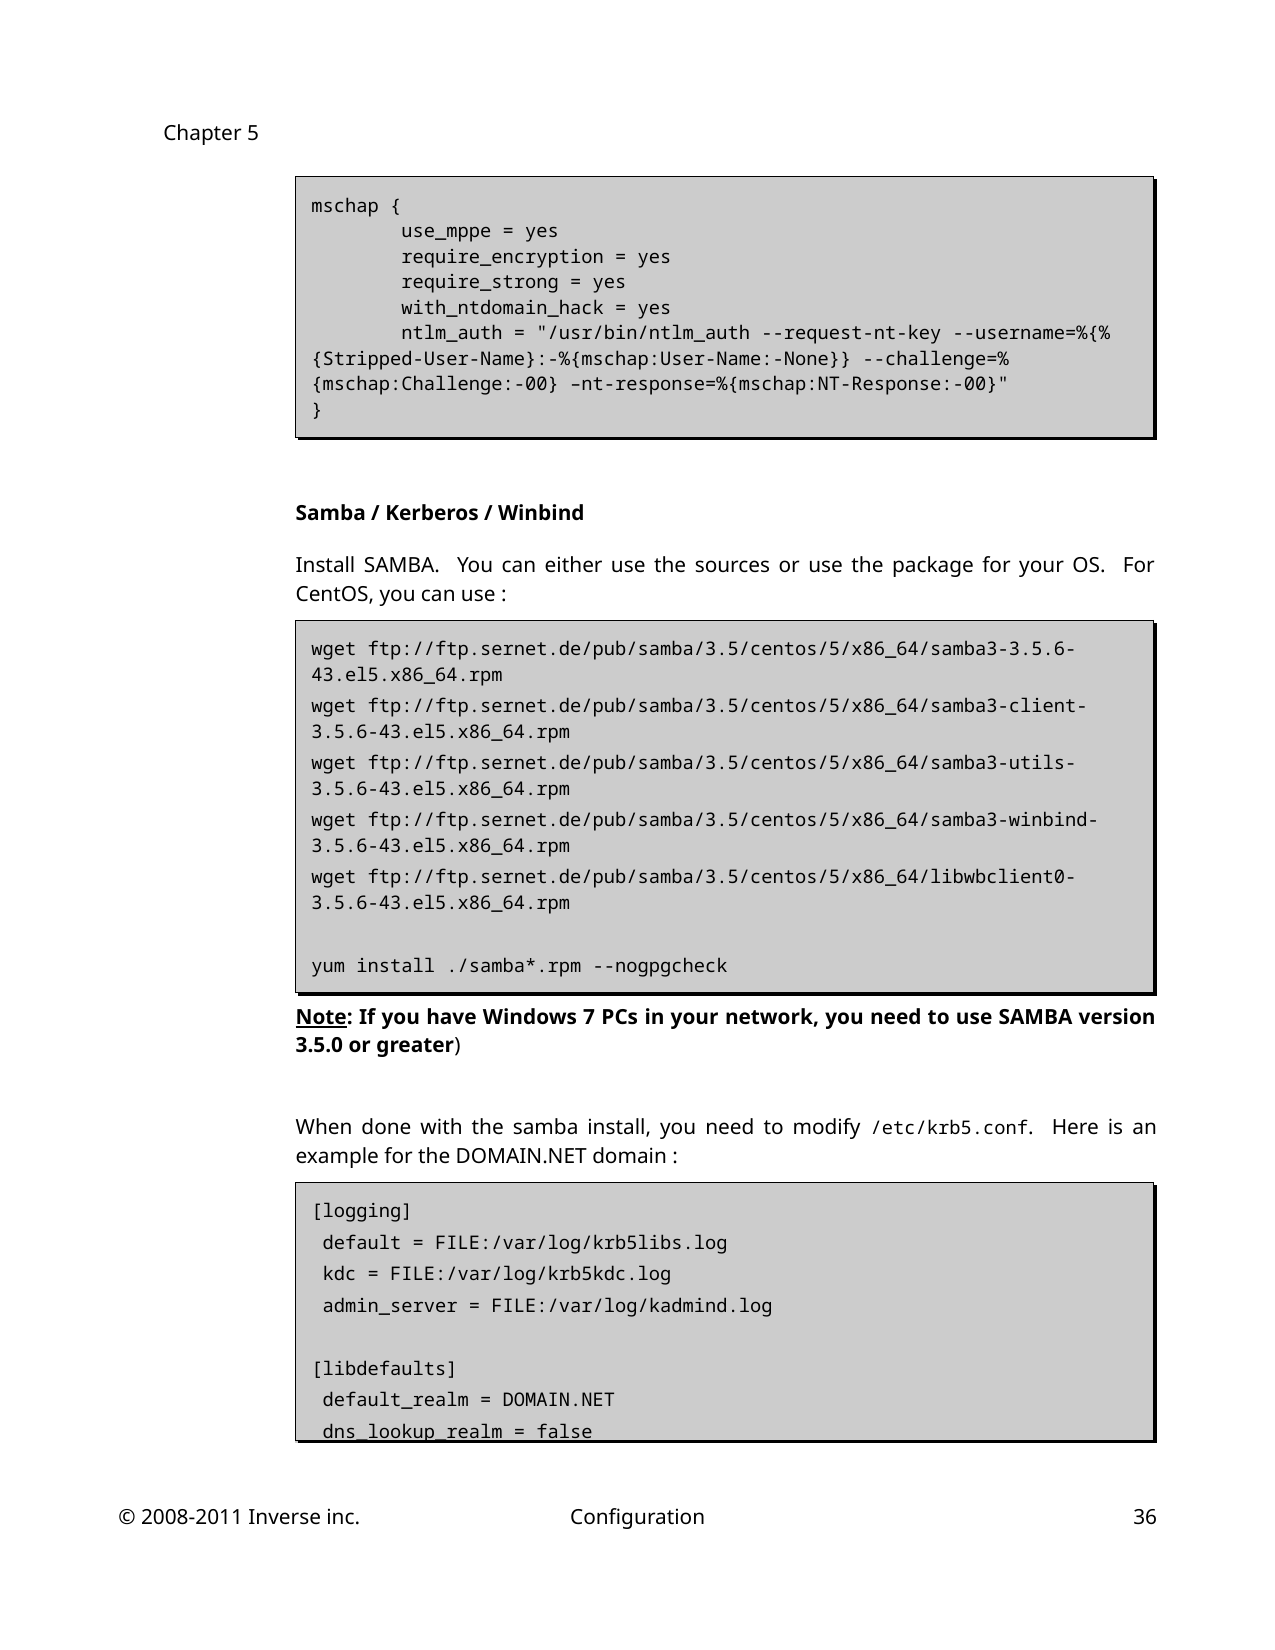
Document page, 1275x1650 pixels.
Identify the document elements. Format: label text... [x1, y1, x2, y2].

text Install SAMBA. You can either use the sources or use the package for your OS. For CentOS, you can use : [295, 550, 1157, 607]
text Samba / Kerberos / Winbind [295, 498, 1157, 527]
text Note: If you have Windows 7 PCs in your network, you need to use SAMBA version 3.5.0 or greater) [295, 1002, 1157, 1059]
text wget ftp://ftp.sernet.de/pub/samba/3.5/centos/5/x86_64/samba3-utils-3.5.6-43.el5.x86_64.rpm [296, 734, 1153, 791]
text wget ftp://ftp.sernet.de/pub/samba/3.5/centos/5/x86_64/samba3-winbind-3.5.6-43.el5.x86_64.rpm [296, 791, 1153, 848]
text yum install ./samba*.rpm --nogpgcheck [296, 936, 1153, 992]
text kdc = FILE:/var/log/krb5kdc.log [296, 1245, 1153, 1276]
text wget ftp://ftp.sernet.de/pub/samba/3.5/centos/5/x86_64/libwbclient0-3.5.6-43.el5.x86_64.rpm [296, 848, 1153, 905]
text wget ftp://ftp.sernet.de/pub/samba/3.5/centos/5/x86_64/samba3-3.5.6-43.el5.x86_64.rpm [296, 621, 1153, 677]
text wget ftp://ftp.sernet.de/pub/samba/3.5/centos/5/x86_64/samba3-client-3.5.6-43.el5.x86_64.rpm [296, 677, 1153, 734]
text mschap { use_mppe = yes require_encryption = yes require_strong = yes with_ntdomain_hack = yes ntlm_auth = "/usr/bin/ntlm_auth --request-nt-key --username=%{%{Stripped-User-Name}:-%{mschap:User-Name:-None}} --challenge=%{mschap:Challenge:-00} –nt-response=%{mschap:NT-Response:-00}" } [296, 177, 1153, 437]
text dns_lookup_realm = false [296, 1402, 1153, 1440]
text default = FILE:/var/log/krb5libs.log [296, 1213, 1153, 1245]
text [logging] [296, 1183, 1153, 1213]
text default_realm = DOMAIN.NET [296, 1371, 1153, 1402]
text admin_server = FILE:/var/log/kadmind.log [296, 1276, 1153, 1308]
text [libdefaults] [296, 1339, 1153, 1371]
text When done with the samba install, you need to modify /etc/krb5.conf. Here is an example for the DOMAIN.NET domain : [295, 1112, 1157, 1169]
